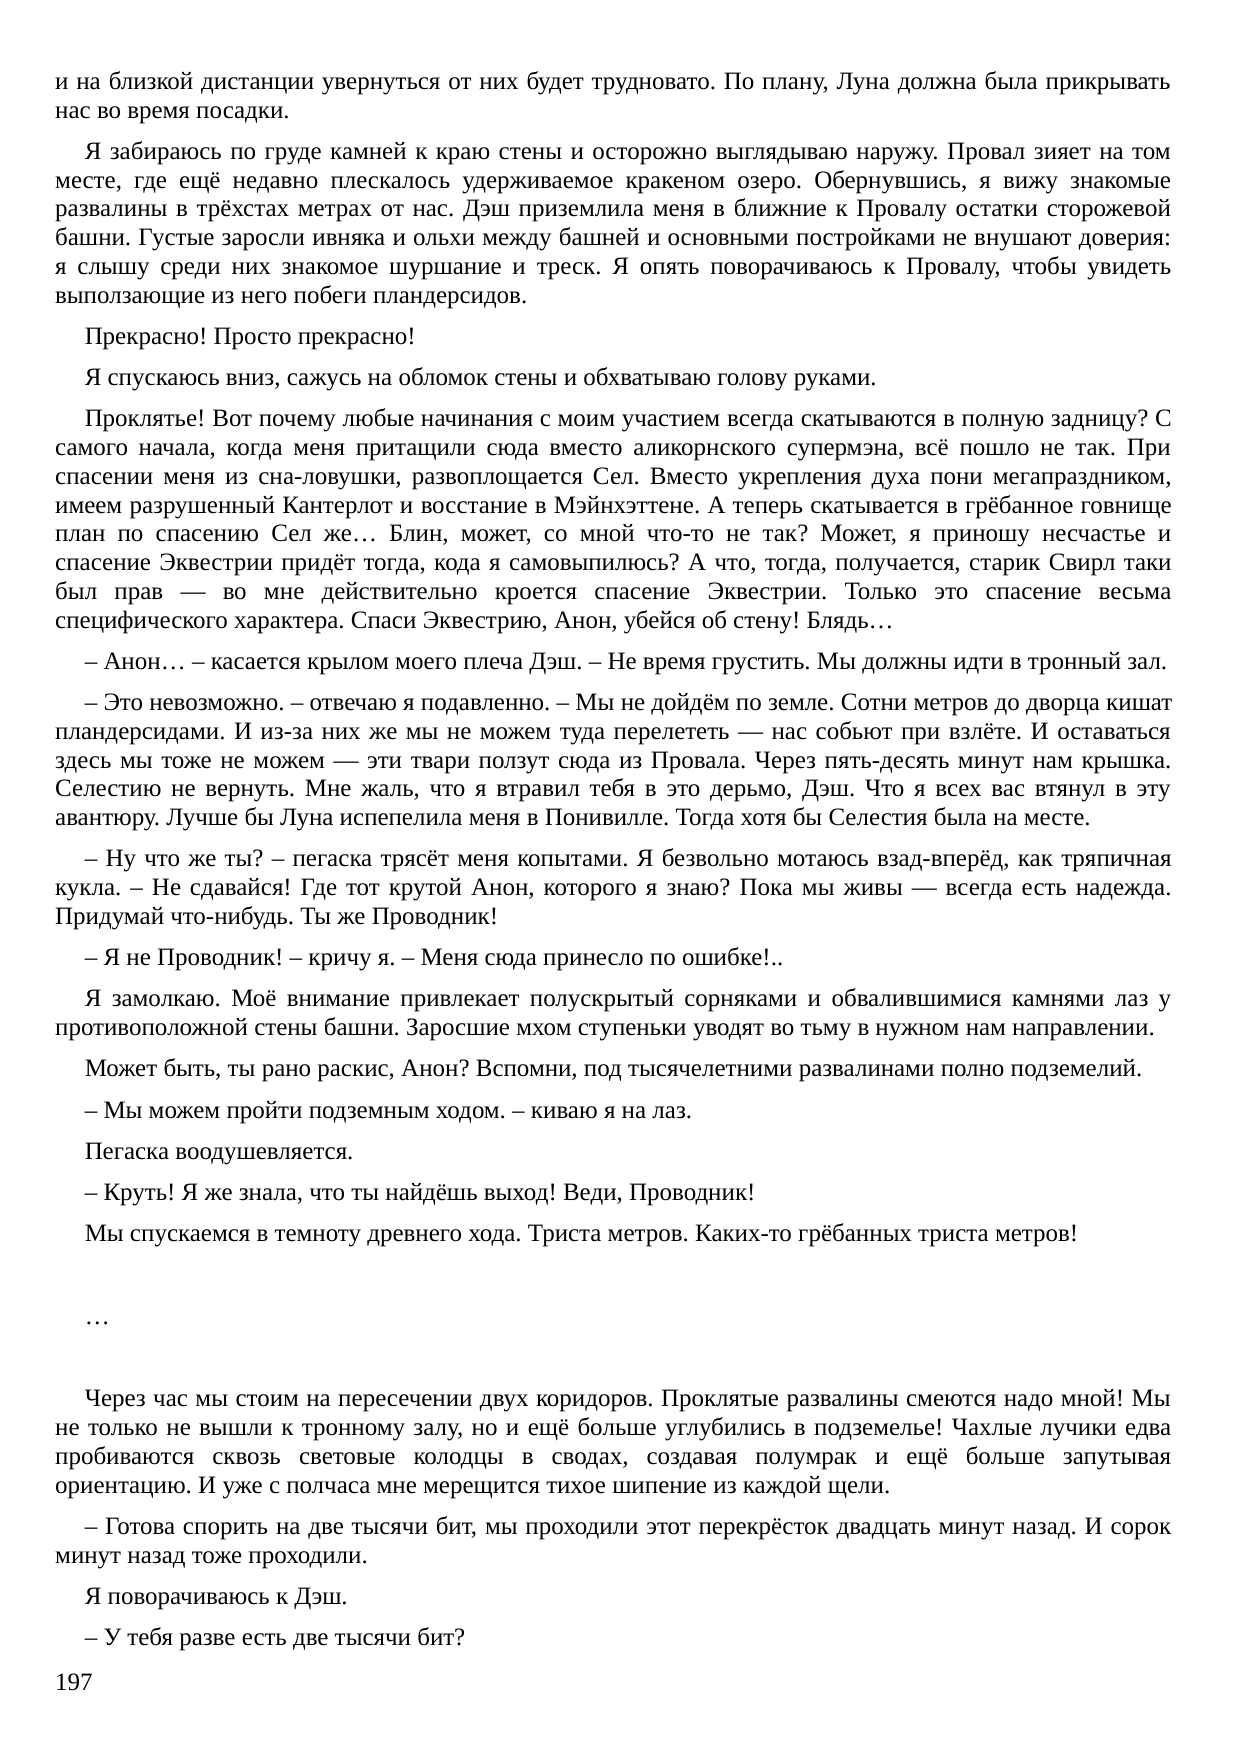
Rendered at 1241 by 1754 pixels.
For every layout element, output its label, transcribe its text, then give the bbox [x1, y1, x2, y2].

text Прекрасно! Просто прекрасно! [55, 321, 1173, 350]
text – Круть! Я же знала, что ты найдёшь выход! Веди, Проводник! [55, 1177, 1173, 1206]
text – У тебя разве есть две тысячи бит? [55, 1622, 1173, 1651]
text Я поворачиваюсь к Дэш. [55, 1581, 1173, 1610]
text – Мы можем пройти подземным ходом. – киваю я на лаз. [55, 1095, 1173, 1123]
text Я забираюсь по груде камней к краю стены и осторожно выглядываю наружу. Провал зияет на том месте, где ещё недавно плескалось удерживаемое кракеном озеро. Обернувшись, я вижу знакомые развалины в трёхстах метрах от нас. Дэш приземлила меня в ближние к Провалу остатки сторожевой башни. Густые заросли ивняка и ольхи между башней и основными постройками не внушают доверия: я слышу среди них знакомое шуршание и треск. Я опять поворачиваюсь к Провалу, чтобы увидеть выползающие из него побеги пландерсидов. [55, 136, 1173, 308]
text … [55, 1301, 1173, 1330]
text Через час мы стоим на пересечении двух коридоров. Проклятые развалины смеются надо мной! Мы не только не вышли к тронному залу, но и ещё больше углубились в подземелье! Чахлые лучики едва пробиваются сквозь световые колодцы в сводах, создавая полумрак и ещё больше запутывая ориентацию. И уже с полчаса мне мерещится тихое шипение из каждой щели. [55, 1383, 1173, 1498]
text Я спускаюсь вниз, сажусь на обломок стены и обхватываю голову руками. [55, 362, 1173, 391]
text – Это невозможно. – отвечаю я подавленно. – Мы не дойдём по земле. Сотни метров до дворца кишат пландерсидами. И из-за них же мы не можем туда перелететь — нас собьют при взлёте. И оставаться здесь мы тоже не можем — эти твари ползут сюда из Провала. Через пять-десять минут нам крышка. Селестию не вернуть. Мне жаль, что я втравил тебя в это дерьмо, Дэш. Что я всех вас втянул в эту авантюру. Лучше бы Луна испепелила меня в Понивилле. Тогда хотя бы Селестия была на месте. [55, 687, 1173, 831]
text и на близкой дистанции увернуться от них будет трудновато. По плану, Луна должна была прикрывать нас во время посадки. [55, 66, 1173, 123]
text – Анон… – касается крылом моего плеча Дэш. – Не время грустить. Мы должны идти в тронный зал. [55, 646, 1173, 675]
text Мы спускаемся в темноту древнего хода. Триста метров. Каких-то грёбанных триста метров! [55, 1218, 1173, 1247]
text Может быть, ты рано раскис, Анон? Вспомни, под тысячелетними развалинами полно подземелий. [55, 1053, 1173, 1082]
text – Готова спорить на две тысячи бит, мы проходили этот перекрёсток двадцать минут назад. И сорок минут назад тоже проходили. [55, 1511, 1173, 1568]
text Я замолкаю. Моё внимание привлекает полускрытый сорняками и обвалившимися камнями лаз у противоположной стены башни. Заросшие мхом ступеньки уводят во тьму в нужном нам направлении. [55, 983, 1173, 1041]
text Проклятье! Вот почему любые начинания с моим участием всегда скатываются в полную задницу? С самого начала, когда меня притащили сюда вместо аликорнского супермэна, всё пошло не так. При спасении меня из сна-ловушки, развоплощается Сел. Вместо укрепления духа пони мегапраздником, имеем разрушенный Кантерлот и восстание в Мэйнхэттене. А теперь скатывается в грёбанное говнище план по спасению Сел же… Блин, может, со мной что-то не так? Может, я приношу несчастье и спасение Эквестрии придёт тогда, кода я самовыпилюсь? А что, тогда, получается, старик Свирл таки был прав — во мне действительно кроется спасение Эквестрии. Только это спасение весьма специфического характера. Спаси Эквестрию, Анон, убейся об стену! Блядь… [55, 403, 1173, 633]
text – Я не Проводник! – кричу я. – Меня сюда принесло по ошибке!.. [55, 942, 1173, 971]
text Пегаска воодушевляется. [55, 1136, 1173, 1165]
text – Ну что же ты? – пегаска трясёт меня копытами. Я безвольно мотаюсь взад-вперёд, как тряпичная кукла. – Не сдавайся! Где тот крутой Анон, которого я знаю? Пока мы живы — всегда есть надежда. Придумай что-нибудь. Ты же Проводник! [55, 843, 1173, 930]
